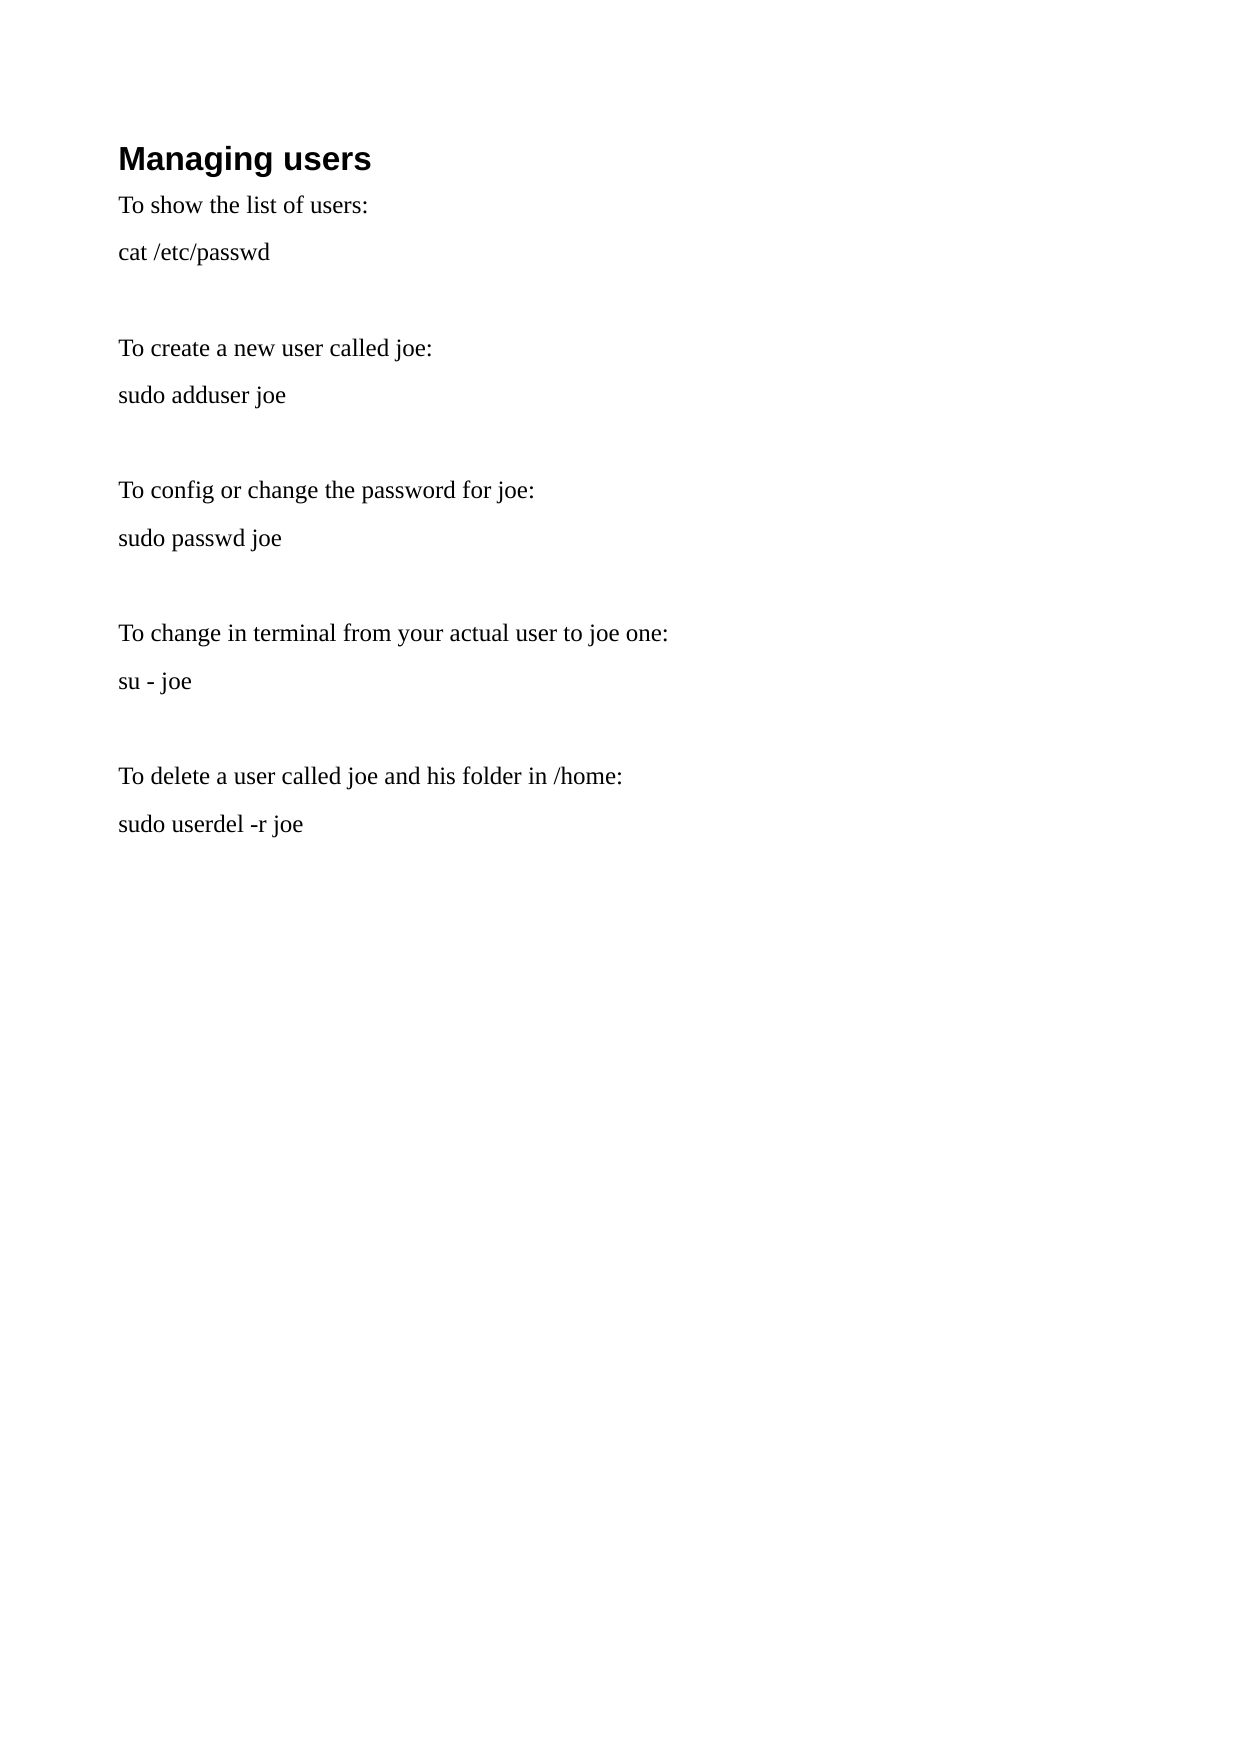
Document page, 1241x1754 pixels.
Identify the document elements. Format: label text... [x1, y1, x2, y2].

text To create a new user called joe: [118, 333, 1122, 361]
text To config or change the password for joe: [118, 476, 1122, 504]
text sudo userdel -r joe [118, 809, 1122, 837]
text To delete a user called joe and his folder in /home: [118, 761, 1122, 790]
text sudo passwd joe [118, 523, 1122, 552]
text sudo adduser joe [118, 380, 1122, 409]
text To show the list of users: [118, 190, 1122, 219]
text su - joe [118, 666, 1122, 695]
text To change in terminal from your actual user to joe one: [118, 618, 1122, 647]
text cat /etc/passwd [118, 237, 1122, 266]
subtitle Managing users [118, 139, 1122, 177]
